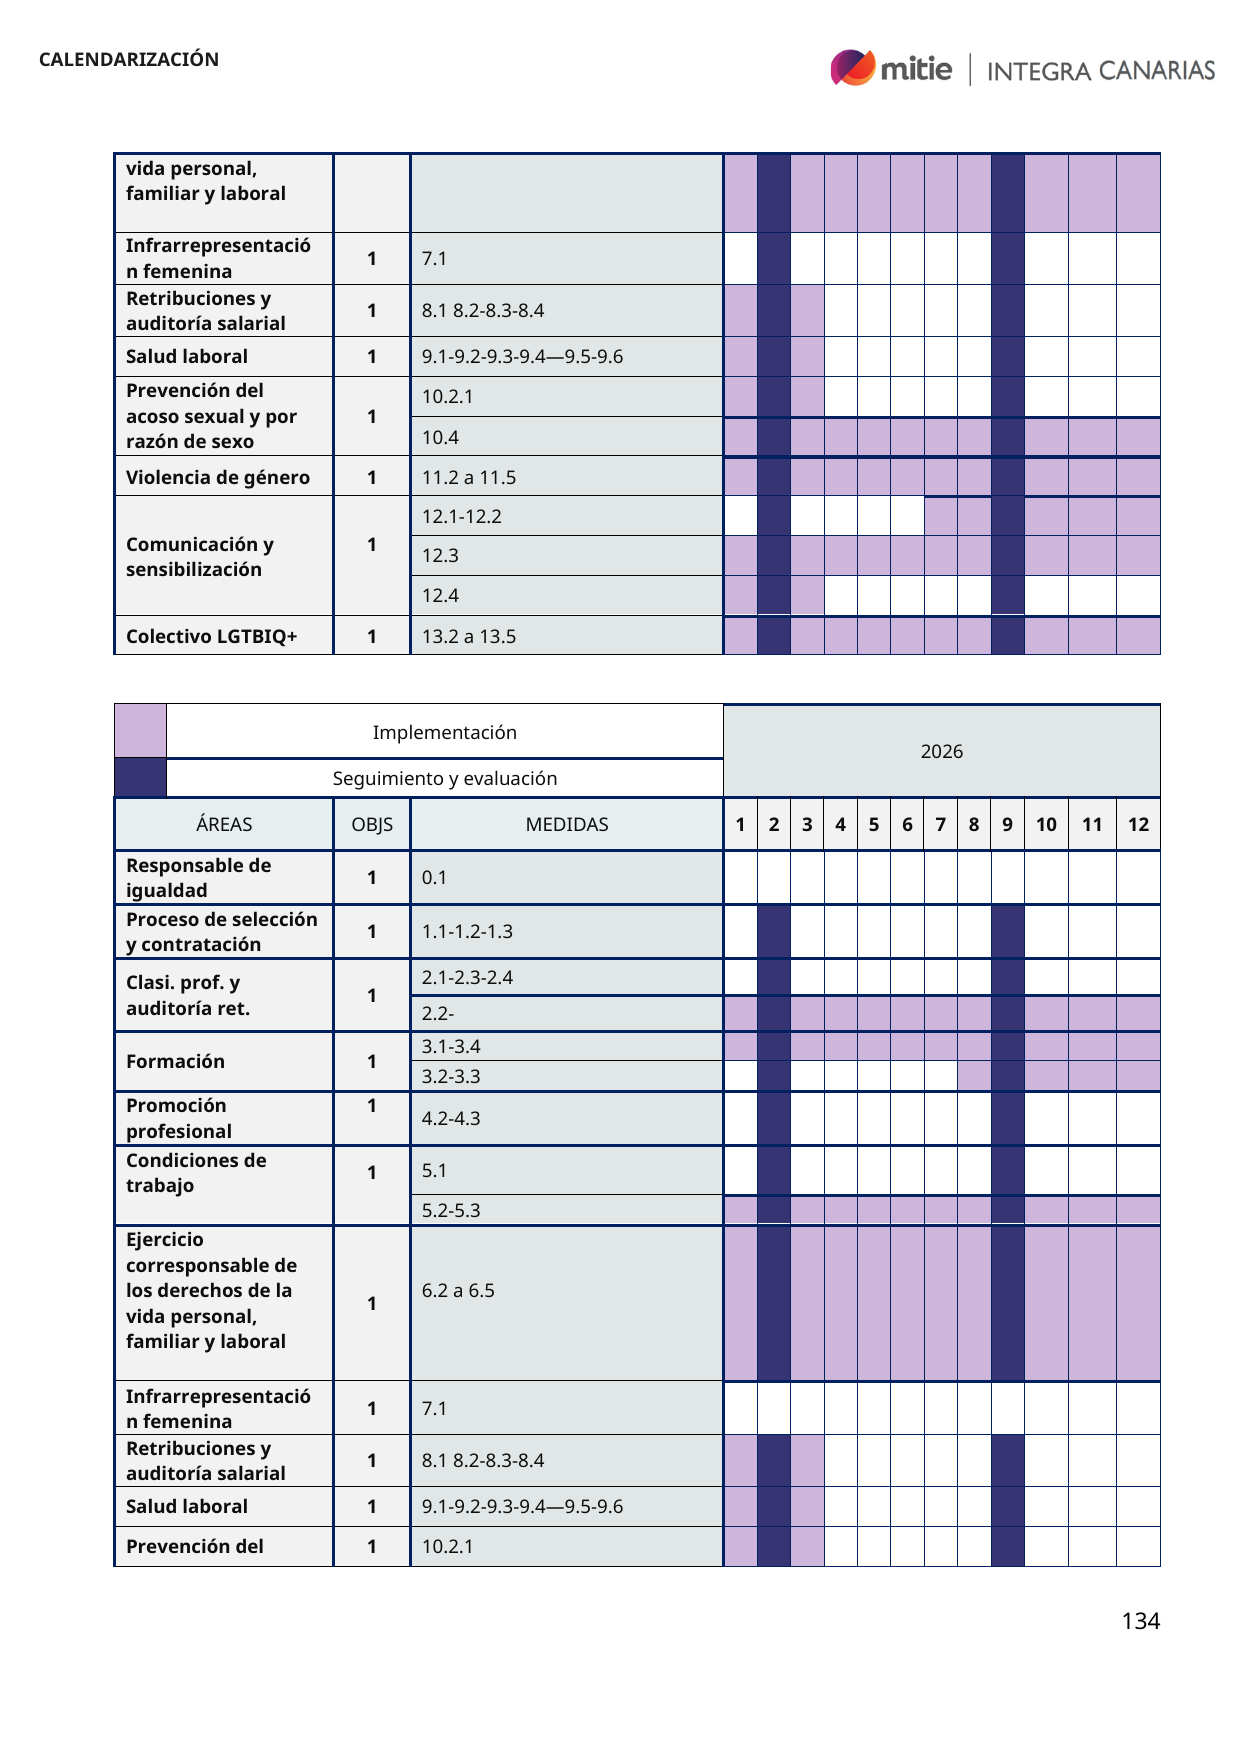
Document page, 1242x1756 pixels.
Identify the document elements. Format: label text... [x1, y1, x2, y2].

table_cell 1.1-1.2-1.3 [412, 906, 722, 957]
table_cell 1 [335, 1381, 409, 1434]
table_cell [958, 1061, 991, 1090]
table_cell 5 [858, 799, 890, 849]
table_cell 8 [958, 799, 990, 849]
table_cell [758, 233, 790, 284]
table_cell [1025, 233, 1068, 284]
table_cell [758, 1527, 790, 1566]
table_cell [958, 1147, 991, 1194]
table_cell [1025, 1093, 1068, 1144]
table_cell [891, 536, 924, 575]
table_cell [858, 285, 890, 336]
table_cell [992, 459, 1024, 495]
table_cell [891, 419, 924, 455]
table_cell [1069, 1527, 1116, 1566]
table_cell [891, 906, 924, 957]
table_cell [725, 377, 757, 416]
table_cell 1 [335, 1093, 409, 1144]
table_cell 6 [891, 799, 923, 849]
table_cell [992, 906, 1024, 957]
table_cell [791, 1093, 824, 1144]
table_cell 1 [335, 616, 409, 654]
table_cell [1117, 1435, 1160, 1486]
table_cell [1069, 1197, 1116, 1223]
table_cell Clasi. prof. y auditoría ret. [116, 960, 332, 1030]
table_cell [891, 337, 924, 376]
table_cell [858, 1093, 890, 1144]
table_cell [891, 1061, 924, 1090]
table_cell [992, 1435, 1024, 1486]
table_cell [992, 1487, 1024, 1526]
table_cell [1069, 155, 1116, 232]
table_cell [925, 1527, 957, 1566]
table_cell [891, 1527, 924, 1566]
table_cell 10.2.1 [412, 1527, 722, 1566]
table_cell [1025, 618, 1068, 654]
table_cell [725, 1383, 757, 1434]
table_cell Prevención del [116, 1527, 332, 1566]
table_cell [791, 155, 824, 232]
table_cell [1025, 1033, 1068, 1060]
table_cell [1069, 233, 1116, 284]
table_cell [925, 960, 957, 994]
table_cell [1025, 1227, 1068, 1380]
table_cell [791, 852, 824, 903]
table_cell [725, 459, 757, 495]
table_cell 1 [335, 233, 409, 284]
table_cell [825, 536, 857, 575]
table_cell [1117, 377, 1160, 416]
table_cell [1025, 1147, 1068, 1194]
table_cell [825, 1435, 857, 1486]
table_cell [335, 155, 409, 232]
table_cell [1069, 419, 1116, 455]
table_cell [825, 852, 857, 903]
table_cell [1025, 337, 1068, 376]
table_cell 1 [335, 456, 409, 495]
table_cell [791, 459, 824, 495]
table_cell [758, 536, 790, 575]
table_cell [958, 419, 991, 455]
table_cell [858, 1435, 890, 1486]
table_cell Violencia de género [116, 456, 332, 495]
table_cell [958, 960, 991, 994]
table_cell [725, 285, 757, 336]
table_cell [891, 1033, 924, 1060]
table_cell [958, 997, 991, 1030]
table_cell [992, 1061, 1024, 1090]
table_cell [791, 1487, 824, 1526]
table_cell 1 [335, 1435, 409, 1486]
table_cell [858, 1197, 890, 1223]
table_cell [1117, 1093, 1160, 1144]
table_cell [858, 1487, 890, 1526]
table_cell [791, 1197, 824, 1223]
table_cell [1117, 1197, 1160, 1223]
table_cell [891, 852, 924, 903]
table_cell [1069, 337, 1116, 376]
table_cell [412, 155, 722, 232]
table_cell 1 [725, 799, 757, 849]
table_header [115, 704, 166, 757]
table_cell 10.4 [412, 417, 722, 455]
table_cell [1117, 419, 1160, 455]
table_cell [858, 576, 890, 614]
table_cell [1117, 618, 1160, 654]
table_cell 7.1 [412, 233, 722, 284]
table_cell [891, 1093, 924, 1144]
table_cell [725, 1093, 757, 1144]
table_cell [958, 852, 991, 903]
table_cell [992, 1227, 1024, 1380]
table_cell [725, 1487, 757, 1526]
table_cell Ejercicio corresponsable de los derechos de la vida personal, familiar y laboral [116, 1227, 332, 1380]
table_cell [1117, 536, 1160, 575]
table_cell [958, 906, 991, 957]
table_cell 5.1 [412, 1147, 722, 1194]
table_cell 1 [335, 1487, 409, 1526]
table_cell [925, 618, 957, 654]
table_cell 3.1-3.4 [412, 1033, 722, 1060]
table_cell 8.1 8.2-8.3-8.4 [412, 1435, 722, 1486]
table_cell [1117, 960, 1160, 994]
table_cell Formación [116, 1033, 332, 1090]
table_cell Promoción profesional [116, 1093, 332, 1144]
table_cell [891, 459, 924, 495]
table_cell Retribuciones y auditoría salarial [116, 1435, 332, 1486]
table_cell [1117, 1383, 1160, 1434]
table_cell [791, 233, 824, 284]
table_cell [858, 1383, 890, 1434]
table_cell 2 [758, 799, 790, 849]
table_cell [958, 459, 991, 495]
table_cell [1025, 536, 1068, 575]
table_cell Prevención del acoso sexual y por razón de sexo [116, 377, 332, 455]
table_cell [1069, 536, 1116, 575]
table_cell Responsable de igualdad [116, 852, 332, 903]
table_cell [725, 1197, 757, 1223]
table_cell [1069, 377, 1116, 416]
table_cell [925, 1435, 957, 1486]
table_cell Seguimiento y evaluación [167, 760, 723, 796]
table_cell [1117, 1061, 1160, 1090]
table_cell [958, 1435, 991, 1486]
table_cell [958, 1487, 991, 1526]
table_cell Comunicación y sensibilización [116, 496, 332, 614]
table_cell [858, 155, 890, 232]
table_cell [891, 1197, 924, 1223]
table_cell [925, 1227, 957, 1380]
table_cell [1069, 906, 1116, 957]
table_cell [825, 1227, 857, 1380]
table_cell 2.1-2.3-2.4 [412, 960, 722, 994]
table_cell [758, 496, 790, 535]
table_cell [992, 1147, 1024, 1194]
table_cell [1025, 419, 1068, 455]
table_cell [1069, 1033, 1116, 1060]
table_cell Infrarrepresentación femenina [116, 233, 332, 284]
table_cell [791, 906, 824, 957]
table_cell [858, 377, 890, 416]
table_cell [1069, 498, 1116, 535]
table_cell 8.1 8.2-8.3-8.4 [412, 285, 722, 336]
table_cell [791, 1383, 824, 1434]
table_cell [858, 1061, 890, 1090]
table_cell [925, 233, 957, 284]
table_cell 1 [335, 960, 409, 1030]
table_cell [758, 1383, 790, 1434]
table_cell [725, 1527, 757, 1566]
table_cell [858, 536, 890, 575]
table_cell 1 [335, 906, 409, 957]
table_cell [758, 1061, 790, 1090]
table_cell [725, 496, 757, 535]
table_cell [1025, 285, 1068, 336]
table_cell [958, 1227, 991, 1380]
table_cell 4 [824, 799, 857, 849]
table_cell [992, 1527, 1024, 1566]
table_cell [825, 960, 857, 994]
table_cell [825, 285, 857, 336]
table_cell [1117, 576, 1160, 614]
table_cell [992, 960, 1024, 994]
table_cell [925, 337, 957, 376]
table_cell [791, 1527, 824, 1566]
table_cell [891, 1383, 924, 1434]
table_cell 10.2.1 [412, 377, 722, 416]
table_cell [958, 536, 991, 575]
table_cell 3 [791, 799, 823, 849]
table_cell [1025, 377, 1068, 416]
table_cell [958, 1093, 991, 1144]
table_cell [992, 1093, 1024, 1144]
table_cell [1069, 285, 1116, 336]
table_cell [758, 852, 790, 903]
table_cell [925, 1033, 957, 1060]
table_cell [1117, 155, 1160, 232]
table_cell 3.2-3.3 [412, 1061, 722, 1090]
table_cell [891, 960, 924, 994]
table_cell [725, 960, 757, 994]
table_cell [825, 1197, 857, 1223]
table_cell [791, 377, 824, 416]
table_cell [791, 997, 824, 1030]
table_cell [725, 618, 757, 654]
table_cell [1025, 1383, 1068, 1434]
table_cell 13.2 a 13.5 [412, 616, 722, 654]
table_cell [958, 618, 991, 654]
table_cell [725, 906, 757, 957]
table_cell [858, 906, 890, 957]
table_cell [791, 1147, 824, 1194]
table_cell [992, 618, 1024, 654]
table_cell [891, 1487, 924, 1526]
table_cell [992, 536, 1024, 575]
table_cell [958, 1383, 991, 1434]
table_cell 1 [335, 496, 409, 614]
table_cell 1 [335, 337, 409, 376]
table_cell [825, 337, 857, 376]
table_cell [891, 377, 924, 416]
table_cell [825, 1383, 857, 1434]
table_cell [825, 1093, 857, 1144]
table_cell [925, 1147, 957, 1194]
table_cell 9 [991, 799, 1024, 849]
table_cell 11 [1069, 799, 1116, 849]
table_cell [725, 233, 757, 284]
table_cell [825, 419, 857, 455]
table_cell [825, 1487, 857, 1526]
table_cell [1069, 1435, 1116, 1486]
table_cell [791, 337, 824, 376]
table_cell [925, 1093, 957, 1144]
table_cell [725, 337, 757, 376]
table_cell [992, 419, 1024, 455]
table_cell OBJS [335, 799, 409, 849]
table_cell [992, 337, 1024, 376]
table_cell [1025, 1197, 1068, 1223]
table_cell [1069, 576, 1116, 614]
table_cell [1069, 1227, 1116, 1380]
table_cell [758, 1227, 790, 1380]
table_cell [1025, 906, 1068, 957]
table_cell [1069, 1487, 1116, 1526]
table_cell Condiciones de trabajo [116, 1147, 332, 1223]
table_cell [825, 496, 857, 535]
table_cell [858, 1147, 890, 1194]
table_cell [758, 1487, 790, 1526]
table_cell [791, 419, 824, 455]
table_cell [758, 576, 790, 614]
table_cell [825, 155, 857, 232]
table_cell [115, 758, 166, 796]
table_cell [1069, 852, 1116, 903]
table_cell 1 [335, 1033, 409, 1090]
table_cell [725, 1061, 757, 1090]
table_cell [725, 536, 757, 575]
table_cell 1 [335, 1527, 409, 1566]
table_cell [758, 960, 790, 994]
table_cell [925, 852, 957, 903]
table_cell [891, 155, 924, 232]
table_cell [758, 377, 790, 416]
table_cell 0.1 [412, 852, 722, 903]
table_cell [1025, 459, 1068, 495]
table_cell [1117, 852, 1160, 903]
table_cell [825, 459, 857, 495]
table_cell vida personal, familiar y laboral [116, 155, 332, 232]
table_cell [958, 233, 991, 284]
table_cell [992, 1383, 1024, 1434]
table_cell [1069, 459, 1116, 495]
table_header Implementación [167, 704, 723, 757]
table_cell [725, 1147, 757, 1194]
table_cell 5.2-5.3 [412, 1195, 722, 1223]
table_cell [958, 1033, 991, 1060]
table_cell 12.4 [412, 576, 722, 614]
table_cell 1 [335, 852, 409, 903]
table_cell [925, 285, 957, 336]
table_cell [858, 960, 890, 994]
table_cell Proceso de selección y contratación [116, 906, 332, 957]
table_cell [1069, 1061, 1116, 1090]
table_cell [992, 233, 1024, 284]
table_header 2026 [724, 706, 1160, 796]
table_cell [725, 576, 757, 614]
table_cell [958, 337, 991, 376]
table_cell [891, 618, 924, 654]
table_cell [758, 618, 790, 654]
table_cell 12.3 [412, 536, 722, 575]
table_cell [758, 1435, 790, 1486]
table_cell [992, 285, 1024, 336]
table_cell [758, 1197, 790, 1223]
table_cell [1117, 285, 1160, 336]
table_cell [791, 496, 824, 535]
table_cell [1117, 1147, 1160, 1194]
table_cell [992, 377, 1024, 416]
table_cell [925, 1061, 957, 1090]
table_cell [825, 377, 857, 416]
table_cell [1117, 1227, 1160, 1380]
table_cell [858, 997, 890, 1030]
table_cell [858, 1227, 890, 1380]
table_cell [858, 419, 890, 455]
table_cell Infrarrepresentación femenina [116, 1381, 332, 1434]
table_cell [925, 906, 957, 957]
table_cell [1025, 1487, 1068, 1526]
table_cell 1 [335, 1227, 409, 1380]
table_cell [858, 459, 890, 495]
table_cell [791, 618, 824, 654]
table_cell [925, 459, 957, 495]
table_cell [925, 1383, 957, 1434]
table_cell 7 [924, 799, 957, 849]
table_cell [758, 155, 790, 232]
table_cell 7.1 [412, 1381, 722, 1434]
table_cell [825, 1147, 857, 1194]
table_cell [791, 1061, 824, 1090]
table_cell [825, 233, 857, 284]
table_cell Salud laboral [116, 337, 332, 376]
table_cell [891, 1147, 924, 1194]
table_cell [791, 576, 824, 614]
table_cell 1 [335, 285, 409, 336]
table_cell [1117, 337, 1160, 376]
table_cell 6.2 a 6.5 [412, 1227, 722, 1380]
table_cell [992, 1197, 1024, 1223]
table_cell [1069, 1383, 1116, 1434]
table_cell [891, 997, 924, 1030]
table_cell [758, 459, 790, 495]
table_cell [992, 155, 1024, 232]
table_cell [725, 1033, 757, 1060]
table_cell [791, 960, 824, 994]
table_cell [858, 337, 890, 376]
table_cell [925, 997, 957, 1030]
table_cell [1117, 1527, 1160, 1566]
table_cell [925, 419, 957, 455]
table_cell [725, 1435, 757, 1486]
table_cell [958, 377, 991, 416]
table_cell [758, 1033, 790, 1060]
table_cell [1025, 997, 1068, 1030]
table_cell [958, 1527, 991, 1566]
table_cell [958, 576, 991, 614]
table_cell [958, 155, 991, 232]
table_cell [1117, 997, 1160, 1030]
table_cell [1025, 155, 1068, 232]
table_cell [1069, 1093, 1116, 1144]
table_cell [1025, 960, 1068, 994]
table_cell [925, 576, 957, 614]
table_cell [1069, 960, 1116, 994]
table_cell MEDIDAS [412, 799, 722, 849]
table_cell [1069, 1147, 1116, 1194]
table_cell ÁREAS [116, 799, 332, 849]
table_cell [825, 1033, 857, 1060]
table_cell [758, 337, 790, 376]
table_cell [725, 155, 757, 232]
table_cell [758, 1147, 790, 1194]
table_cell Colectivo LGTBIQ+ [116, 616, 332, 654]
table_cell [958, 285, 991, 336]
table_cell [758, 285, 790, 336]
table_cell [791, 536, 824, 575]
table_cell [1025, 498, 1068, 535]
table_cell [858, 618, 890, 654]
table_cell [825, 1527, 857, 1566]
table_cell [825, 576, 857, 614]
table_cell 9.1-9.2-9.3-9.4—9.5-9.6 [412, 1487, 722, 1526]
table_cell [825, 997, 857, 1030]
table_cell [891, 1435, 924, 1486]
table_cell 9.1-9.2-9.3-9.4—9.5-9.6 [412, 337, 722, 376]
table_cell 1 [335, 1147, 409, 1223]
table_cell [858, 852, 890, 903]
table_cell [1025, 1435, 1068, 1486]
table_cell [1025, 1527, 1068, 1566]
table_cell [891, 233, 924, 284]
table_cell [1069, 997, 1116, 1030]
table_cell [758, 1093, 790, 1144]
table_cell [1117, 459, 1160, 495]
table_cell [891, 1227, 924, 1380]
table_cell [725, 419, 757, 455]
table_cell [725, 852, 757, 903]
table_cell [992, 576, 1024, 614]
table_cell [758, 419, 790, 455]
table_cell [725, 997, 757, 1030]
table_cell 4.2-4.3 [412, 1093, 722, 1144]
table_cell [825, 618, 857, 654]
table_cell [858, 1033, 890, 1060]
table_cell [725, 1227, 757, 1380]
table_cell [825, 906, 857, 957]
table_cell [1117, 498, 1160, 535]
table_cell [1025, 1061, 1068, 1090]
table_cell [1025, 852, 1068, 903]
table_cell [791, 285, 824, 336]
table_cell [791, 1435, 824, 1486]
table_cell 10 [1025, 799, 1068, 849]
table_cell [791, 1033, 824, 1060]
table_cell [925, 377, 957, 416]
table_cell [925, 1487, 957, 1526]
table_cell [992, 997, 1024, 1030]
table_cell [758, 997, 790, 1030]
table_cell [925, 498, 957, 535]
table_cell [891, 576, 924, 614]
table_cell [1117, 906, 1160, 957]
table_cell 12.1-12.2 [412, 496, 722, 535]
table_cell [1117, 233, 1160, 284]
table_cell 12 [1117, 799, 1160, 849]
table_cell Salud laboral [116, 1487, 332, 1526]
table_cell 2.2- [412, 997, 722, 1030]
table_cell [858, 233, 890, 284]
table_cell [1117, 1033, 1160, 1060]
table_cell [992, 496, 1024, 535]
table_cell [791, 1227, 824, 1380]
table_cell [925, 1197, 957, 1223]
table_cell [825, 1061, 857, 1090]
table_cell [992, 1033, 1024, 1060]
table_cell [1025, 576, 1068, 614]
table_cell [1069, 618, 1116, 654]
table_cell [992, 852, 1024, 903]
table_cell [958, 498, 991, 535]
table_cell [1117, 1487, 1160, 1526]
table_cell [858, 1527, 890, 1566]
table_cell [891, 496, 924, 535]
table_cell [925, 155, 957, 232]
table_cell [958, 1197, 991, 1223]
table_cell [925, 536, 957, 575]
table_cell [858, 496, 890, 535]
table_cell Retribuciones y auditoría salarial [116, 285, 332, 336]
table_cell 11.2 a 11.5 [412, 456, 722, 495]
table_cell 1 [335, 377, 409, 455]
table_cell [891, 285, 924, 336]
table_cell [758, 906, 790, 957]
